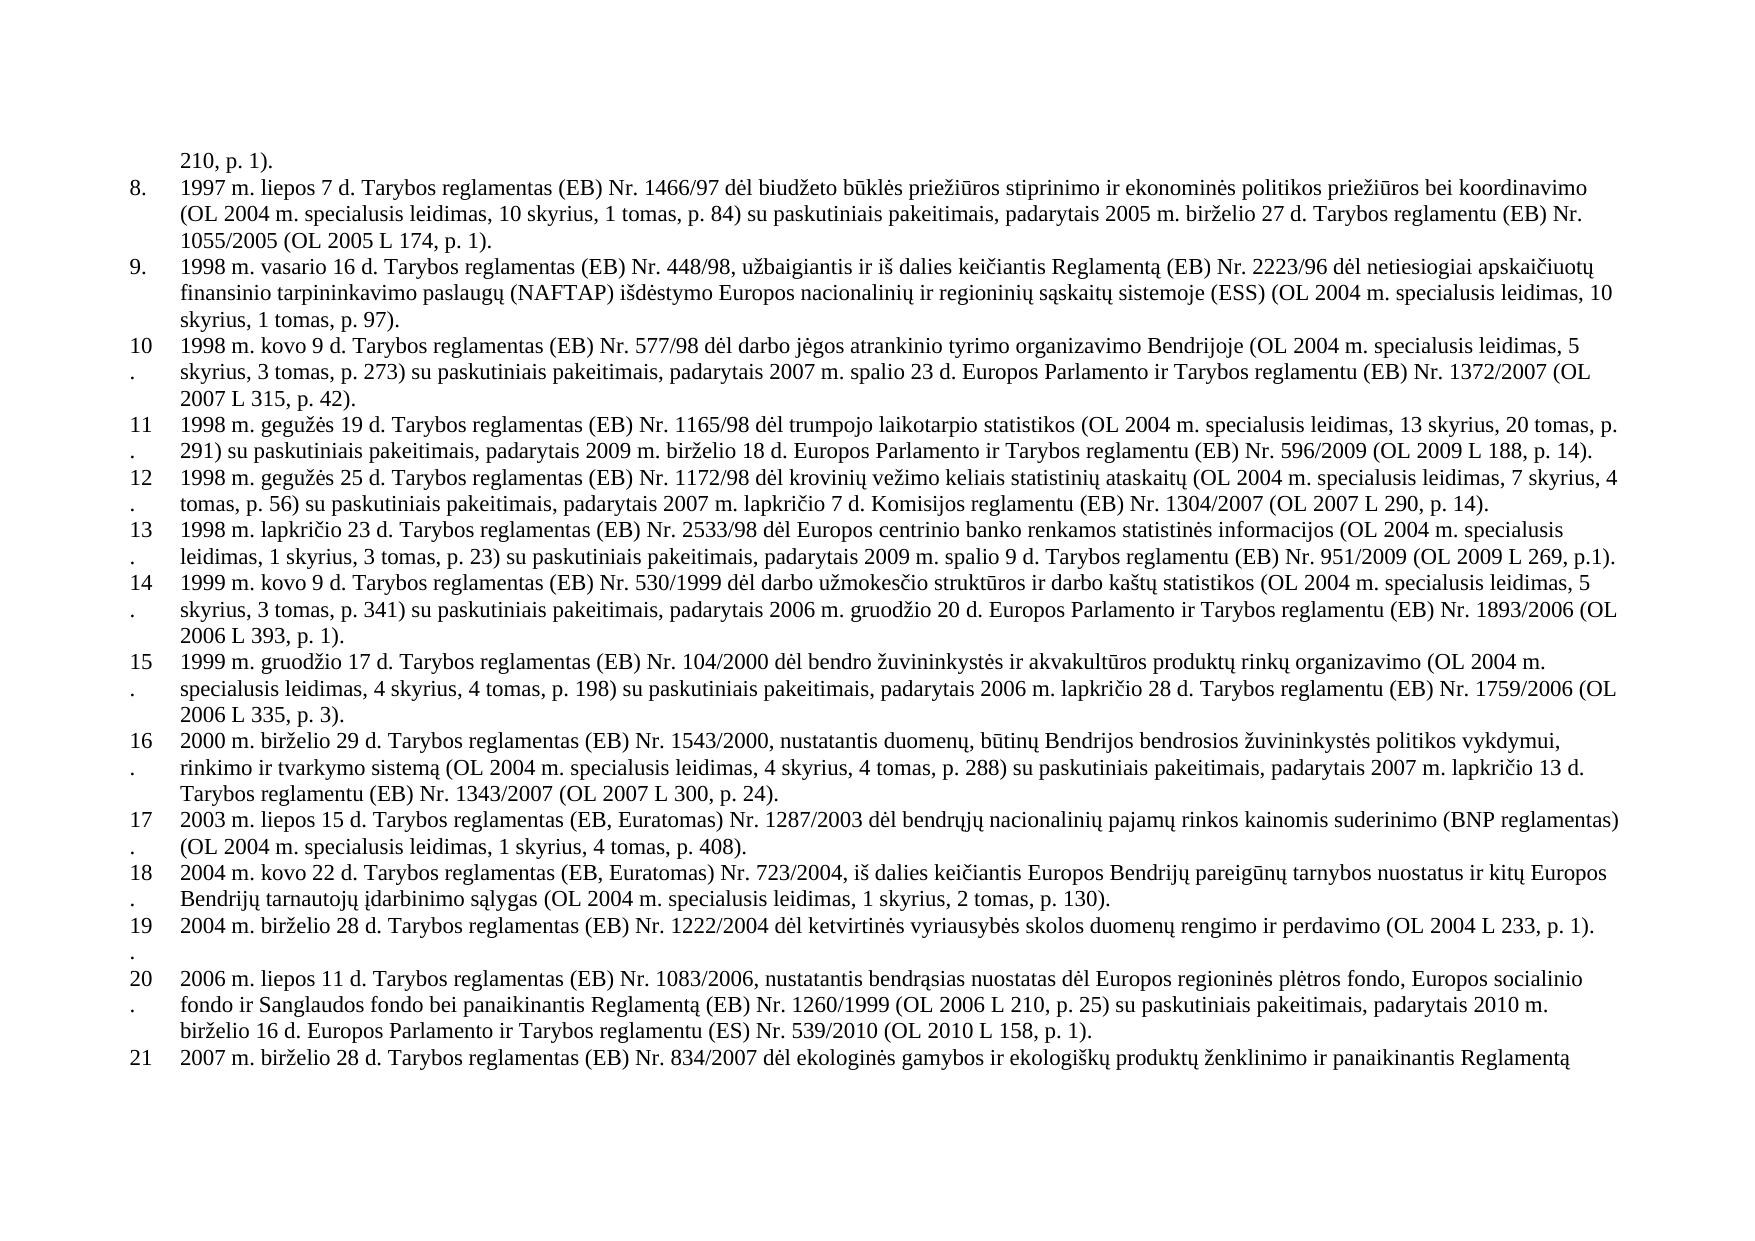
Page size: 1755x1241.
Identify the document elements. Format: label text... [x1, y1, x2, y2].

table_cell 10. [118, 332, 168, 411]
table_cell 12. [118, 464, 168, 517]
table_cell 1999 m. gruodžio 17 d. Tarybos reglamentas (EB) Nr. 104/2000 dėl bendro žuvininkystės ir akvakultūros produktų rinkų organizavimo (OL 2004 m. specialusis leidimas, 4 skyrius, 4 tomas, p. 198) su paskutiniais pakeitimais, padarytais 2006 m. lapkričio 28 d. Tarybos reglamentu (EB) Nr. 1759/2006 (OL 2006 L 335, p. 3). [169, 648, 1636, 727]
table_cell [118, 148, 168, 174]
table_cell 210, p. 1). [169, 148, 1636, 174]
table_cell 2003 m. liepos 15 d. Tarybos reglamentas (EB, Euratomas) Nr. 1287/2003 dėl bendrųjų nacionalinių pajamų rinkos kainomis suderinimo (BNP reglamentas) (OL 2004 m. specialusis leidimas, 1 skyrius, 4 tomas, p. 408). [169, 806, 1636, 859]
table_cell 19. [118, 912, 168, 964]
table_cell 2004 m. birželio 28 d. Tarybos reglamentas (EB) Nr. 1222/2004 dėl ketvirtinės vyriausybės skolos duomenų rengimo ir perdavimo (OL 2004 L 233, p. 1). [169, 912, 1636, 964]
table_cell 1998 m. kovo 9 d. Tarybos reglamentas (EB) Nr. 577/98 dėl darbo jėgos atrankinio tyrimo organizavimo Bendrijoje (OL 2004 m. specialusis leidimas, 5 skyrius, 3 tomas, p. 273) su paskutiniais pakeitimais, padarytais 2007 m. spalio 23 d. Europos Parlamento ir Tarybos reglamentu (EB) Nr. 1372/2007 (OL 2007 L 315, p. 42). [169, 332, 1636, 411]
table_cell 14. [118, 569, 168, 648]
table_cell 8. [118, 174, 168, 253]
table_cell 2004 m. kovo 22 d. Tarybos reglamentas (EB, Euratomas) Nr. 723/2004, iš dalies keičiantis Europos Bendrijų pareigūnų tarnybos nuostatus ir kitų Europos Bendrijų tarnautojų įdarbinimo sąlygas (OL 2004 m. specialusis leidimas, 1 skyrius, 2 tomas, p. 130). [169, 859, 1636, 912]
table_cell 1998 m. lapkričio 23 d. Tarybos reglamentas (EB) Nr. 2533/98 dėl Europos centrinio banko renkamos statistinės informacijos (OL 2004 m. specialusis leidimas, 1 skyrius, 3 tomas, p. 23) su paskutiniais pakeitimais, padarytais 2009 m. spalio 9 d. Tarybos reglamentu (EB) Nr. 951/2009 (OL 2009 L 269, p.1). [169, 517, 1636, 569]
table_cell 1998 m. gegužės 19 d. Tarybos reglamentas (EB) Nr. 1165/98 dėl trumpojo laikotarpio statistikos (OL 2004 m. specialusis leidimas, 13 skyrius, 20 tomas, p. 291) su paskutiniais pakeitimais, padarytais 2009 m. birželio 18 d. Europos Parlamento ir Tarybos reglamentu (EB) Nr. 596/2009 (OL 2009 L 188, p. 14). [169, 411, 1636, 464]
table_cell 15. [118, 648, 168, 727]
table_cell 1999 m. kovo 9 d. Tarybos reglamentas (EB) Nr. 530/1999 dėl darbo užmokesčio struktūros ir darbo kaštų statistikos (OL 2004 m. specialusis leidimas, 5 skyrius, 3 tomas, p. 341) su paskutiniais pakeitimais, padarytais 2006 m. gruodžio 20 d. Europos Parlamento ir Tarybos reglamentu (EB) Nr. 1893/2006 (OL 2006 L 393, p. 1). [169, 569, 1636, 648]
table_cell 1998 m. gegužės 25 d. Tarybos reglamentas (EB) Nr. 1172/98 dėl krovinių vežimo keliais statistinių ataskaitų (OL 2004 m. specialusis leidimas, 7 skyrius, 4 tomas, p. 56) su paskutiniais pakeitimais, padarytais 2007 m. lapkričio 7 d. Komisijos reglamentu (EB) Nr. 1304/2007 (OL 2007 L 290, p. 14). [169, 464, 1636, 517]
table_cell 13. [118, 517, 168, 569]
table_cell 18. [118, 859, 168, 912]
table_cell 2006 m. liepos 11 d. Tarybos reglamentas (EB) Nr. 1083/2006, nustatantis bendrąsias nuostatas dėl Europos regioninės plėtros fondo, Europos socialinio fondo ir Sanglaudos fondo bei panaikinantis Reglamentą (EB) Nr. 1260/1999 (OL 2006 L 210, p. 25) su paskutiniais pakeitimais, padarytais 2010 m. birželio 16 d. Europos Parlamento ir Tarybos reglamentu (ES) Nr. 539/2010 (OL 2010 L 158, p. 1). [169, 965, 1636, 1044]
table_cell 1997 m. liepos 7 d. Tarybos reglamentas (EB) Nr. 1466/97 dėl biudžeto būklės priežiūros stiprinimo ir ekonominės politikos priežiūros bei koordinavimo (OL 2004 m. specialusis leidimas, 10 skyrius, 1 tomas, p. 84) su paskutiniais pakeitimais, padarytais 2005 m. birželio 27 d. Tarybos reglamentu (EB) Nr. 1055/2005 (OL 2005 L 174, p. 1). [169, 174, 1636, 253]
table_cell 16. [118, 728, 168, 806]
table_cell 2000 m. birželio 29 d. Tarybos reglamentas (EB) Nr. 1543/2000, nustatantis duomenų, būtinų Bendrijos bendrosios žuvininkystės politikos vykdymui, rinkimo ir tvarkymo sistemą (OL 2004 m. specialusis leidimas, 4 skyrius, 4 tomas, p. 288) su paskutiniais pakeitimais, padarytais 2007 m. lapkričio 13 d. Tarybos reglamentu (EB) Nr. 1343/2007 (OL 2007 L 300, p. 24). [169, 728, 1636, 806]
table_cell 20. [118, 965, 168, 1044]
table_cell 21 [118, 1044, 168, 1070]
table_cell 9. [118, 253, 168, 332]
table_cell 2007 m. birželio 28 d. Tarybos reglamentas (EB) Nr. 834/2007 dėl ekologinės gamybos ir ekologiškų produktų ženklinimo ir panaikinantis Reglamentą [169, 1044, 1636, 1070]
table_cell 11. [118, 411, 168, 464]
table_cell 17. [118, 806, 168, 859]
table_cell 1998 m. vasario 16 d. Tarybos reglamentas (EB) Nr. 448/98, užbaigiantis ir iš dalies keičiantis Reglamentą (EB) Nr. 2223/96 dėl netiesiogiai apskaičiuotų finansinio tarpininkavimo paslaugų (NAFTAP) išdėstymo Europos nacionalinių ir regioninių sąskaitų sistemoje (ESS) (OL 2004 m. specialusis leidimas, 10 skyrius, 1 tomas, p. 97). [169, 253, 1636, 332]
